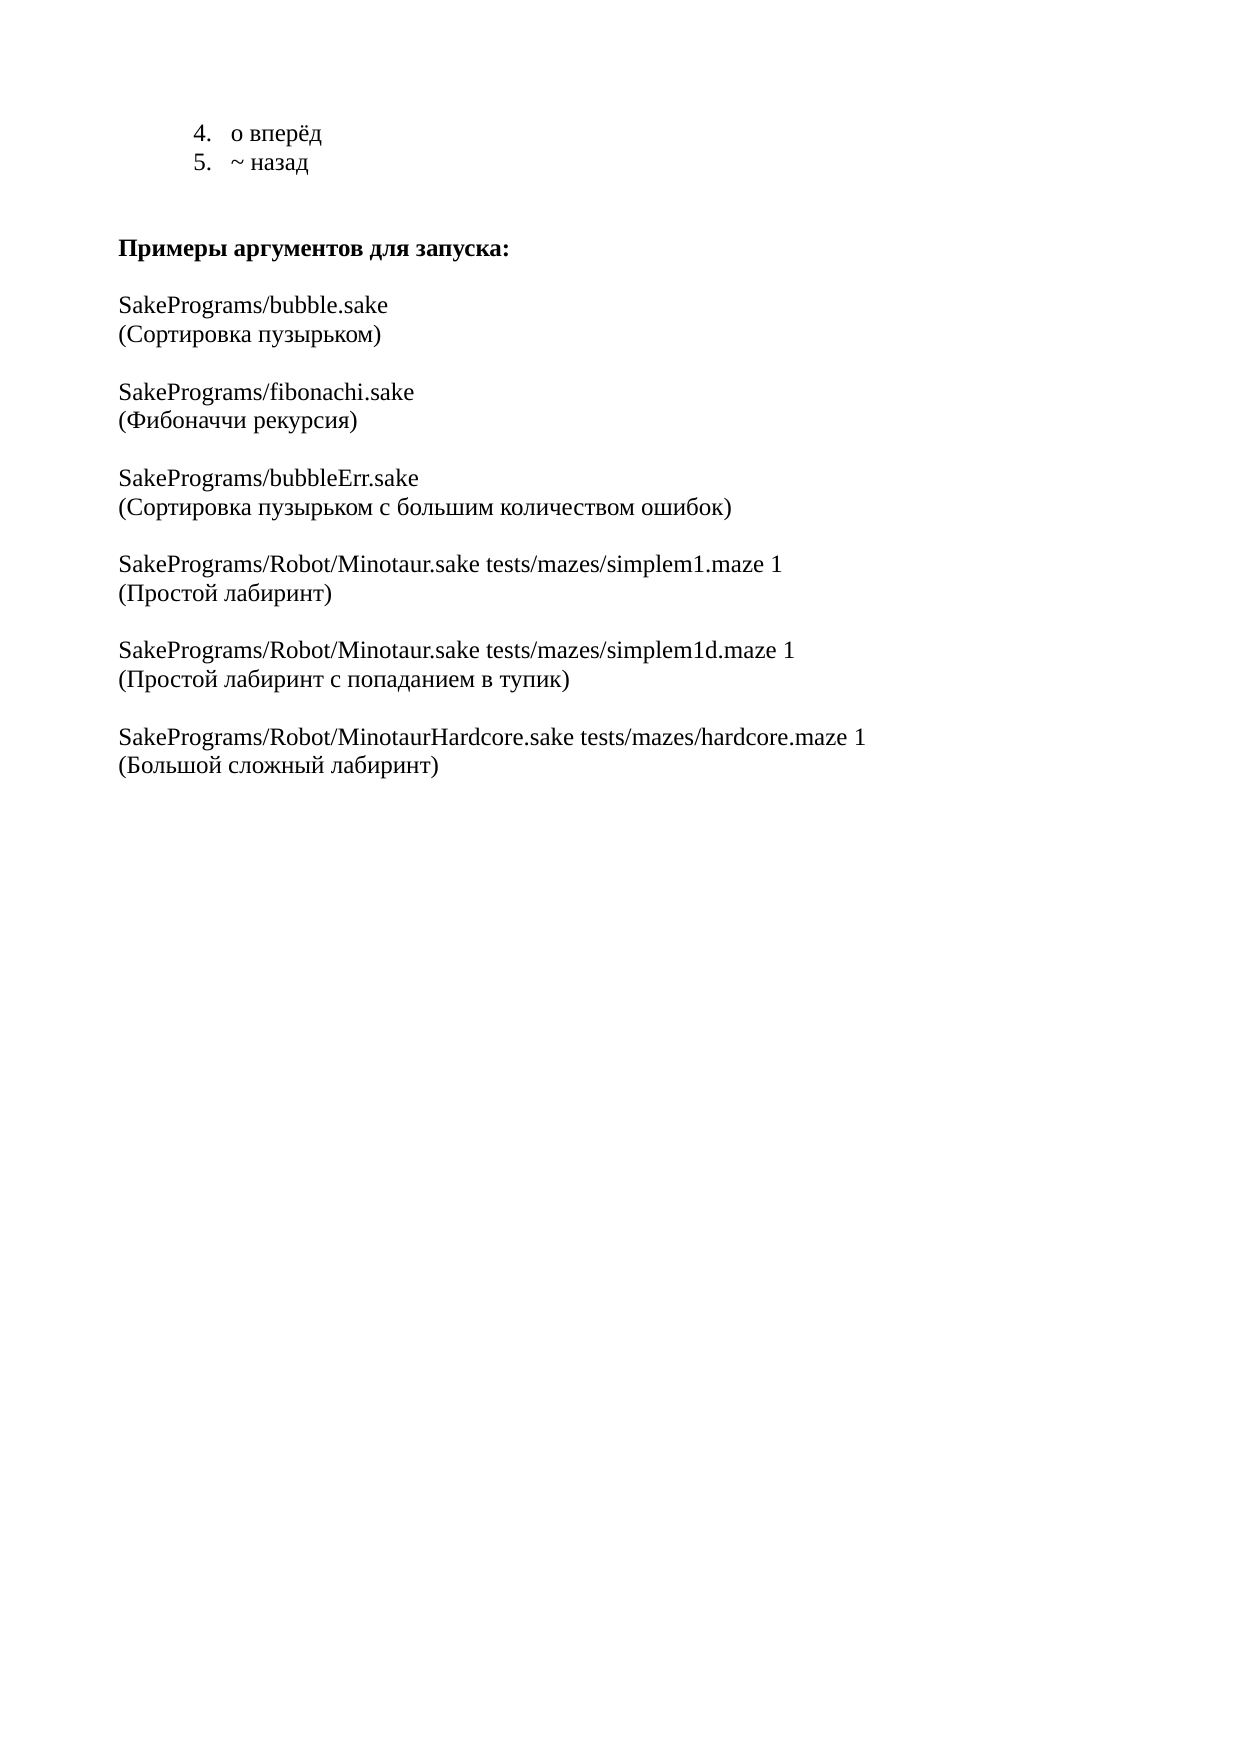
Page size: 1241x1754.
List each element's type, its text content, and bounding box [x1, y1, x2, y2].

text (Большой сложный лабиринт) [118, 751, 1122, 779]
text SakePrograms/Robot/Minotaur.sake tests/mazes/simplem1d.maze 1 [118, 636, 1122, 664]
text (Простой лабиринт) [118, 578, 1122, 607]
text Примеры аргументов для запуска: [118, 233, 1122, 262]
list o вперёд [193, 118, 1122, 147]
text (Сортировка пузырьком) [118, 319, 1122, 348]
text SakePrograms/Robot/Minotaur.sake tests/mazes/simplem1.maze 1 [118, 549, 1122, 578]
text SakePrograms/fibonachi.sake [118, 377, 1122, 406]
text SakePrograms/Robot/MinotaurHardcore.sake tests/mazes/hardcore.maze 1 [118, 722, 1122, 751]
text (Простой лабиринт с попаданием в тупик) [118, 664, 1122, 693]
text SakePrograms/bubble.sake [118, 291, 1122, 319]
text SakePrograms/bubbleErr.sake [118, 463, 1122, 492]
text (Фибоначчи рекурсия) [118, 406, 1122, 434]
text (Сортировка пузырьком с большим количеством ошибок) [118, 492, 1122, 521]
list ~ назад [193, 147, 1122, 176]
